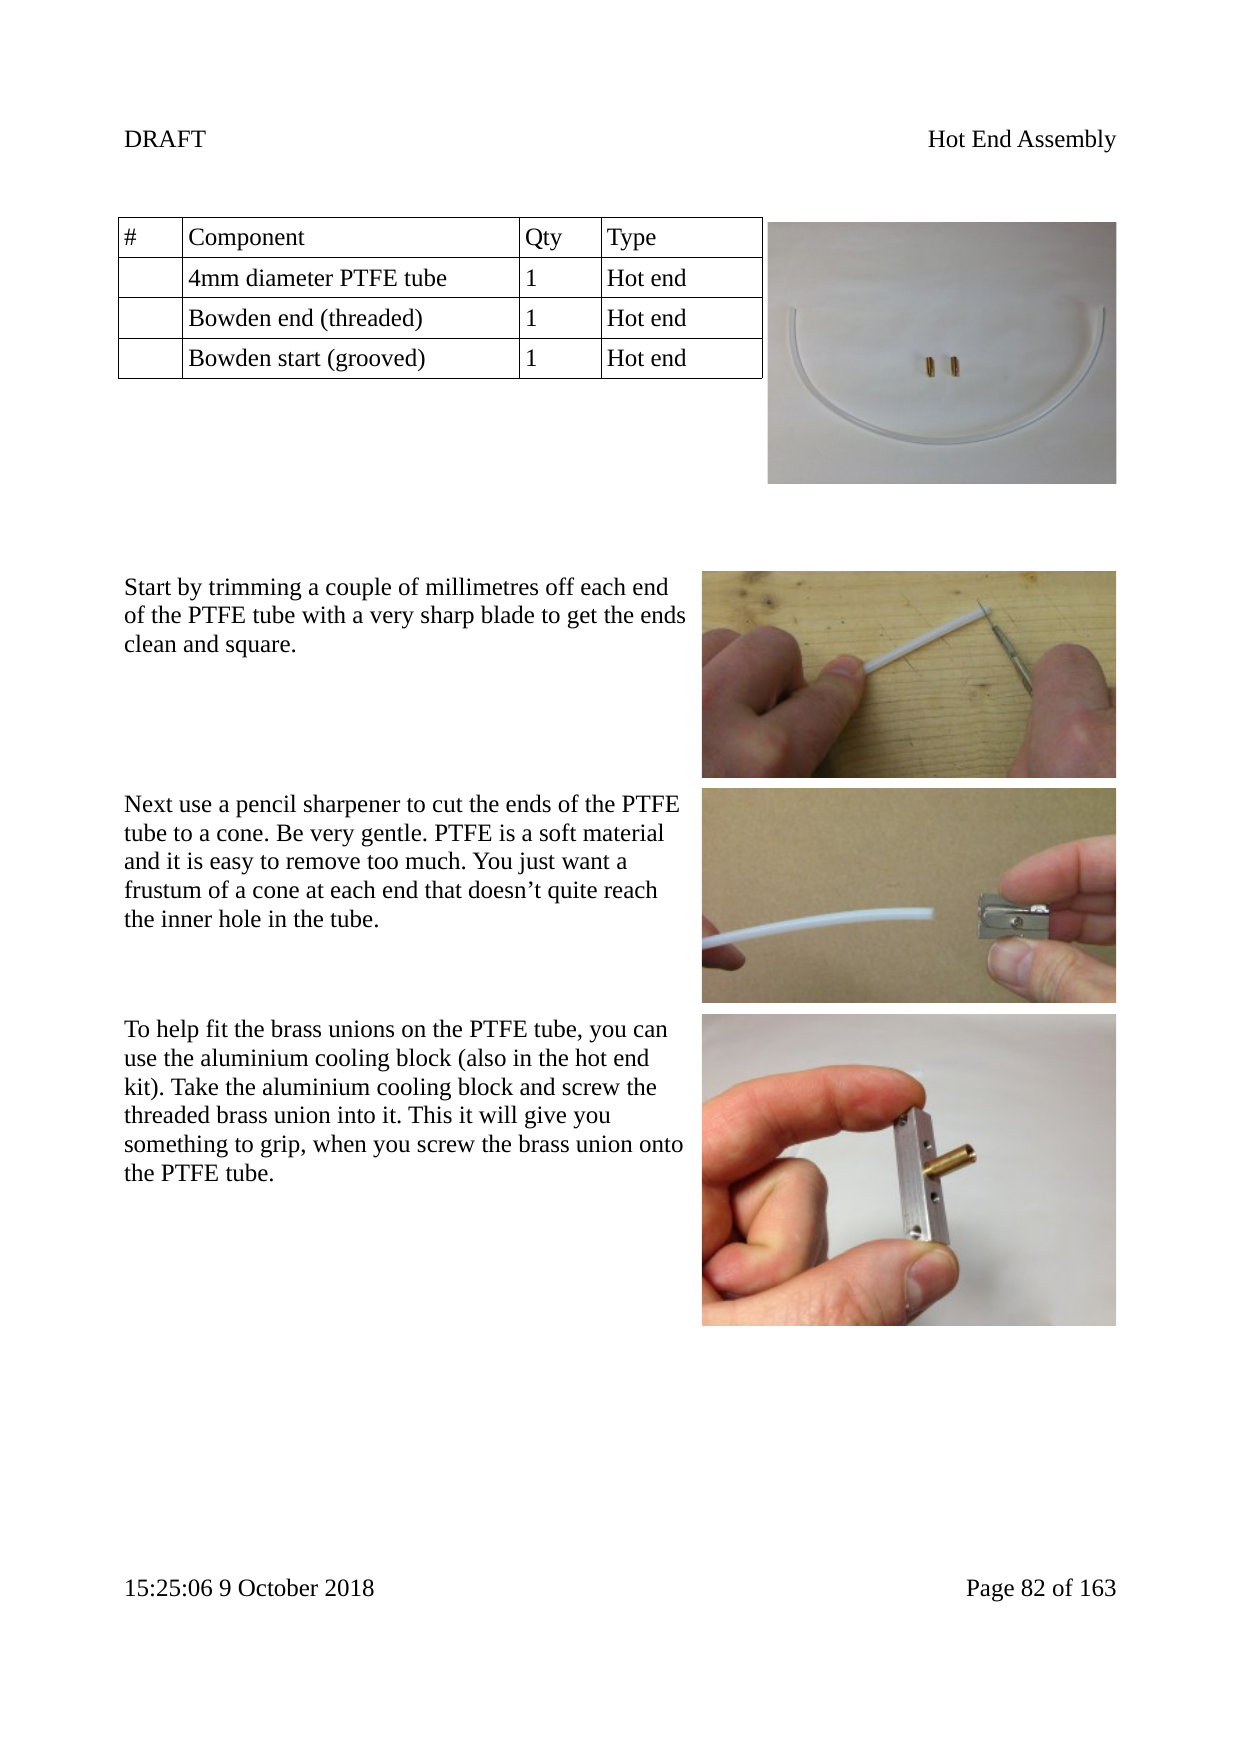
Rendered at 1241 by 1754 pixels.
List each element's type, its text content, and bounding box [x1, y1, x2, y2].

table_cell Hot end [602, 258, 762, 297]
table_header Component [183, 218, 519, 257]
picture [767, 222, 1117, 484]
table_cell [119, 298, 182, 337]
table_header Start by trimming a couple of millimetres off each end of the PTFE tube with a very sharp blade to get the ends clean and square. [118, 566, 696, 783]
table_cell [696, 1009, 1122, 1331]
table_cell [119, 339, 182, 378]
table_cell [696, 783, 1122, 1009]
table_cell [182, 379, 519, 518]
table_cell Next use a pencil sharpener to cut the ends of the PTFE tube to a cone. Be very gentle. PTFE is a soft material and it is easy to remove too much. You just want a frustum of a cone at each end that doesn’t quite reach the inner hole in the tube. [118, 783, 696, 1009]
table_cell Bowden start (grooved) [183, 339, 519, 378]
table_cell Hot end [602, 339, 762, 378]
table_header Type [602, 218, 762, 257]
table_cell 4mm diameter PTFE tube [183, 258, 519, 297]
table_header [762, 217, 1122, 518]
table_header [696, 566, 1122, 783]
table_cell Hot end [602, 298, 762, 337]
table_cell 1 [520, 339, 601, 378]
table_cell Bowden end (threaded) [183, 298, 519, 337]
table_cell [519, 379, 601, 518]
table_header Qty [520, 218, 601, 257]
table_cell [118, 379, 182, 518]
table_cell 1 [520, 298, 601, 337]
picture [701, 571, 1117, 778]
picture [701, 1014, 1117, 1326]
picture [701, 788, 1117, 1003]
table_cell To help fit the brass unions on the PTFE tube, you can use the aluminium cooling block (also in the hot end kit). Take the aluminium cooling block and screw the threaded brass union into it. This it will give you something to grip, when you screw the brass union onto the PTFE tube. [118, 1009, 696, 1331]
table_cell 1 [520, 258, 601, 297]
table_cell [601, 379, 762, 518]
table_cell [119, 258, 182, 297]
table_header # [119, 218, 182, 257]
